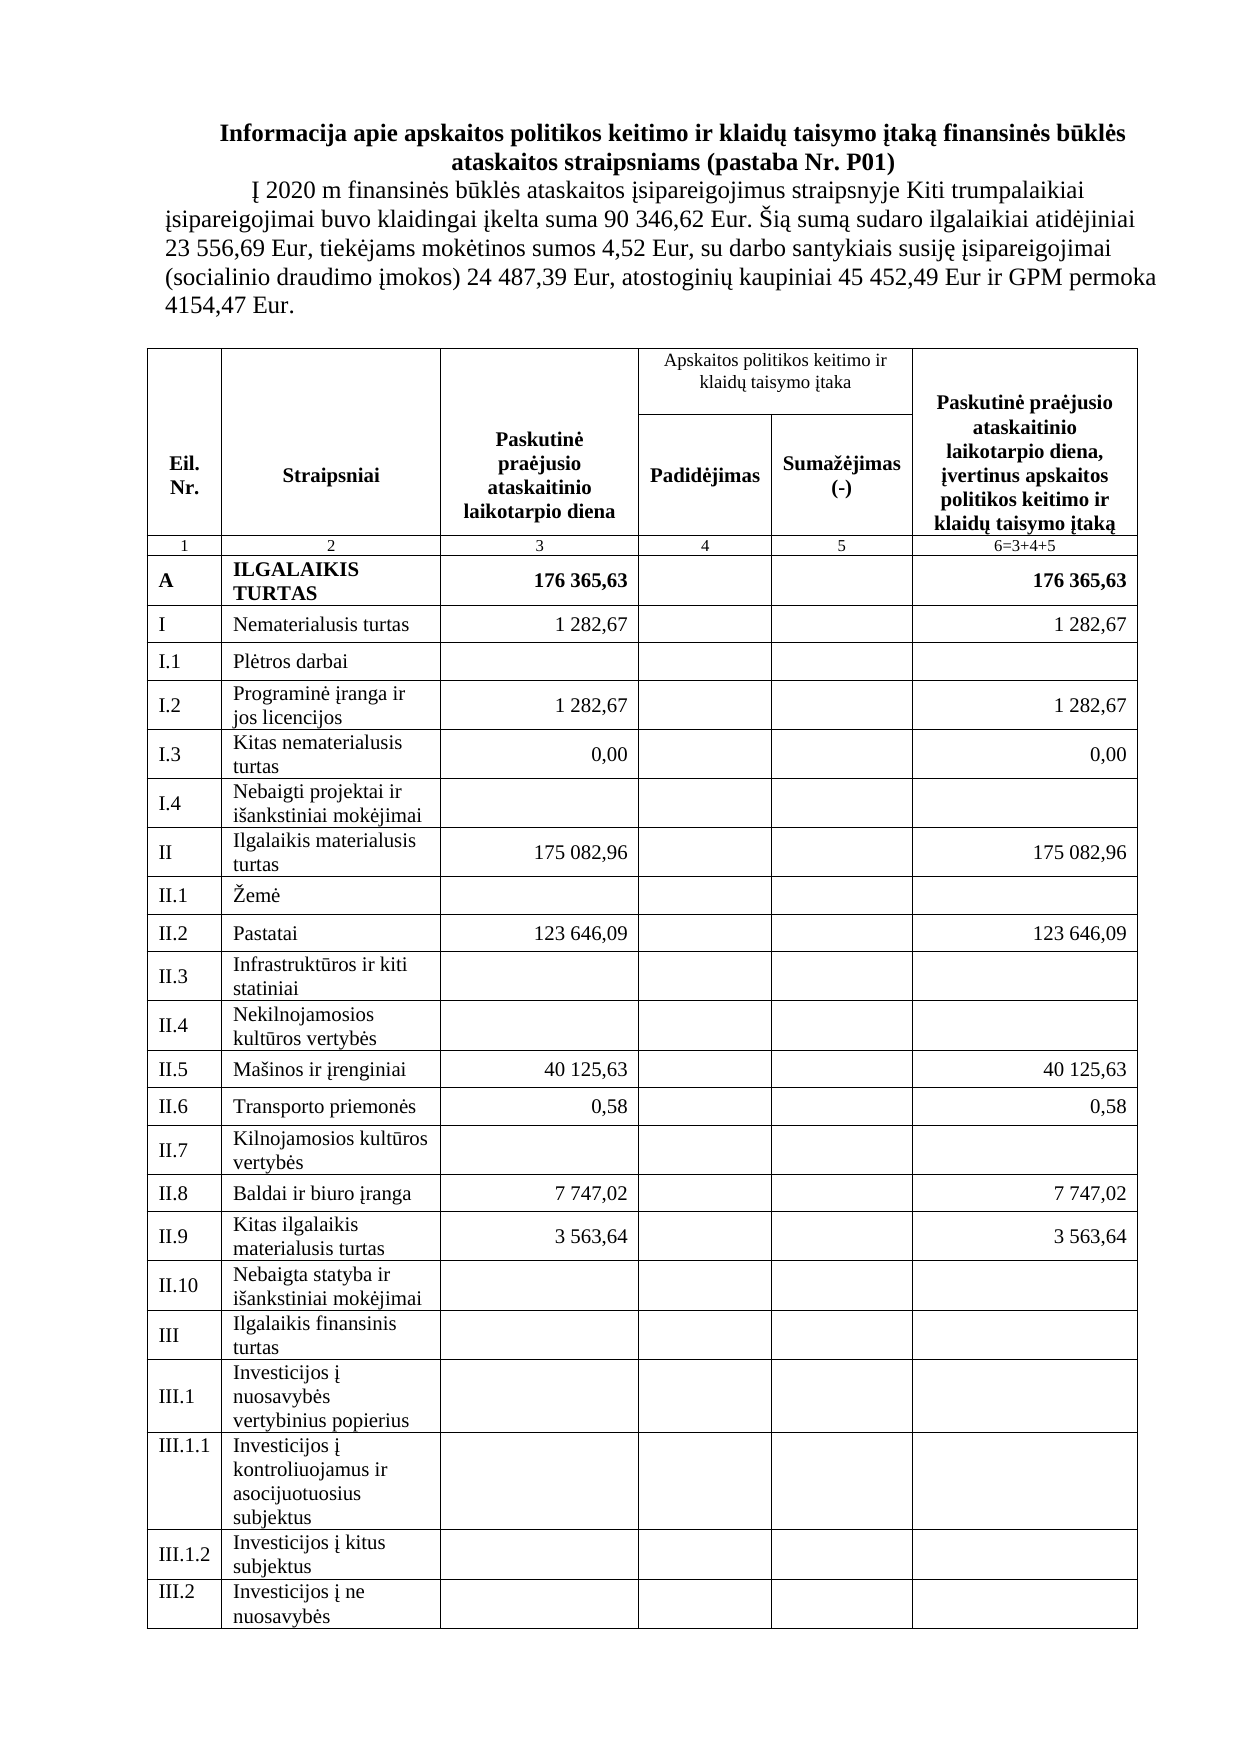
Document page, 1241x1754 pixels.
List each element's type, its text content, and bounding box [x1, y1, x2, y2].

table_cell II.8 [148, 1175, 221, 1211]
table_cell [639, 1580, 771, 1628]
table_header [148, 349, 221, 414]
table_cell 0,58 [913, 1088, 1137, 1124]
table_cell Straipsniai [222, 414, 440, 535]
table_cell Mašinos ir įrenginiai [222, 1051, 440, 1087]
table_cell [772, 1051, 912, 1087]
table_cell 5 [772, 536, 912, 555]
table_cell II.10 [148, 1261, 221, 1309]
table_cell II.2 [148, 915, 221, 951]
table_cell [639, 915, 771, 951]
table_cell II.3 [148, 952, 221, 1000]
table_header Apskaitos politikos keitimo ir klaidų taisymo įtaka [639, 349, 912, 414]
table_cell [772, 643, 912, 679]
table_cell II.4 [148, 1001, 221, 1049]
table_cell [639, 1001, 771, 1049]
table_cell [639, 1175, 771, 1211]
table_cell [772, 606, 912, 642]
table_cell III.2 [148, 1580, 221, 1628]
table_cell [772, 1175, 912, 1211]
table_cell Investicijos į kitus subjektus [222, 1530, 440, 1578]
table_cell Transporto priemonės [222, 1088, 440, 1124]
table_cell [639, 828, 771, 876]
table_cell Kitas nematerialusis turtas [222, 730, 440, 778]
table_cell III.1 [148, 1360, 221, 1432]
table_cell [639, 1088, 771, 1124]
table_cell [441, 1530, 638, 1578]
table_cell Infrastruktūros ir kiti statiniai [222, 952, 440, 1000]
table_cell [913, 1126, 1137, 1174]
table_cell [639, 952, 771, 1000]
table_cell [441, 1001, 638, 1049]
table_cell [639, 1433, 771, 1529]
table_cell Eil. Nr. [148, 414, 221, 535]
table_cell [639, 643, 771, 679]
table_cell [772, 877, 912, 914]
table_cell [441, 1433, 638, 1529]
table_cell [772, 1088, 912, 1124]
table_cell ILGALAIKIS TURTAS [222, 556, 440, 604]
table_cell [772, 779, 912, 827]
table_cell Žemė [222, 877, 440, 914]
table_cell Pastatai [222, 915, 440, 951]
table_cell 4 [639, 536, 771, 555]
table_cell [441, 1360, 638, 1432]
table_cell A [148, 556, 221, 604]
table_cell [772, 681, 912, 729]
table_cell II.5 [148, 1051, 221, 1087]
table_cell 0,00 [441, 730, 638, 778]
table_cell 175 082,96 [913, 828, 1137, 876]
table_cell Sumažėjimas (-) [772, 415, 912, 535]
table_cell [913, 779, 1137, 827]
table_cell [913, 1530, 1137, 1578]
table_cell 123 646,09 [441, 915, 638, 951]
table_cell 176 365,63 [913, 556, 1137, 604]
table_cell Baldai ir biuro įranga [222, 1175, 440, 1211]
table_cell Padidėjimas [639, 415, 771, 535]
table_cell 7 747,02 [441, 1175, 638, 1211]
text Į 2020 m finansinės būklės ataskaitos įsipareigojimus straipsnyje Kiti trumpalaikiai įsipareigojimai buvo klaidingai įkelta suma 90 346,62 Eur. Šią sumą sudaro ilgalaikiai atidėjiniai 23 556,69 Eur, tiekėjams mokėtinos sumos 4,52 Eur, su darbo santykiais susiję įsipareigojimai (socialinio draudimo įmokos) 24 487,39 Eur, atostoginių kaupiniai 45 452,49 Eur ir GPM permoka 4154,47 Eur. [165, 176, 1181, 319]
table_cell III.1.2 [148, 1530, 221, 1578]
table_cell I.4 [148, 779, 221, 827]
table_cell [441, 952, 638, 1000]
table_cell Ilgalaikis materialusis turtas [222, 828, 440, 876]
table_cell 176 365,63 [441, 556, 638, 604]
table_cell [913, 952, 1137, 1000]
table_cell [913, 877, 1137, 914]
table_cell [639, 1311, 771, 1359]
table_cell [772, 1261, 912, 1309]
table_cell Nekilnojamosios kultūros vertybės [222, 1001, 440, 1049]
table_cell [772, 952, 912, 1000]
table_cell [913, 1261, 1137, 1309]
table_cell Programinė įranga ir jos licencijos [222, 681, 440, 729]
table_cell [772, 1001, 912, 1049]
table_cell Plėtros darbai [222, 643, 440, 679]
table_cell [639, 877, 771, 914]
table_cell 1 282,67 [441, 681, 638, 729]
table_cell Nematerialusis turtas [222, 606, 440, 642]
table_cell 123 646,09 [913, 915, 1137, 951]
table_cell 0,58 [441, 1088, 638, 1124]
table_cell 3 [441, 536, 638, 555]
table_cell [639, 1051, 771, 1087]
table_cell [772, 556, 912, 604]
table_cell I.1 [148, 643, 221, 679]
table_cell III.1.1 [148, 1433, 221, 1529]
table_cell [913, 1433, 1137, 1529]
table_cell [639, 1126, 771, 1174]
table_cell ataskaitinio laikotarpio diena, įvertinus apskaitos politikos keitimo ir klaidų taisymo įtaką [913, 414, 1137, 535]
table_header [441, 349, 638, 414]
table_cell [772, 1212, 912, 1260]
table_cell [639, 556, 771, 604]
table_header Paskutinė praėjusio [913, 349, 1137, 414]
table_cell [441, 779, 638, 827]
table_cell III [148, 1311, 221, 1359]
table_cell [639, 1212, 771, 1260]
table_cell [639, 779, 771, 827]
table_cell 7 747,02 [913, 1175, 1137, 1211]
table_cell [913, 1580, 1137, 1628]
text Informacija apie apskaitos politikos keitimo ir klaidų taisymo įtaką finansinės būklės ataskaitos straipsniams (pastaba Nr. P01) [165, 118, 1181, 176]
table_cell I [148, 606, 221, 642]
table_cell [772, 730, 912, 778]
table_cell 40 125,63 [441, 1051, 638, 1087]
table_cell Kitas ilgalaikis materialusis turtas [222, 1212, 440, 1260]
table_cell [441, 1261, 638, 1309]
table_cell [441, 1580, 638, 1628]
table_cell 2 [222, 536, 440, 555]
table_cell 1 282,67 [913, 681, 1137, 729]
table_cell 1 282,67 [913, 606, 1137, 642]
table_cell Paskutinė praėjusio ataskaitinio laikotarpio diena [441, 414, 638, 535]
table_cell [772, 1580, 912, 1628]
table_cell [639, 730, 771, 778]
table_cell [772, 1360, 912, 1432]
table_cell I.3 [148, 730, 221, 778]
table_cell 40 125,63 [913, 1051, 1137, 1087]
table_header [222, 349, 440, 414]
table_cell [441, 877, 638, 914]
table_cell II.9 [148, 1212, 221, 1260]
table_cell Investicijos į ne nuosavybės [222, 1580, 440, 1628]
table_cell [639, 1360, 771, 1432]
table_cell [639, 681, 771, 729]
table_cell [639, 606, 771, 642]
table_cell [772, 828, 912, 876]
table_cell Nebaigti projektai ir išankstiniai mokėjimai [222, 779, 440, 827]
table_cell 0,00 [913, 730, 1137, 778]
table_cell II.7 [148, 1126, 221, 1174]
table_cell Investicijos į kontroliuojamus ir asocijuotuosius subjektus [222, 1433, 440, 1529]
table_cell 1 282,67 [441, 606, 638, 642]
table_cell [913, 1311, 1137, 1359]
table_cell 1 [148, 536, 221, 555]
table_cell II.6 [148, 1088, 221, 1124]
table_cell [772, 1530, 912, 1578]
table_cell [441, 643, 638, 679]
table_cell [441, 1126, 638, 1174]
table_cell [913, 643, 1137, 679]
table_cell Nebaigta statyba ir išankstiniai mokėjimai [222, 1261, 440, 1309]
table_cell [913, 1360, 1137, 1432]
table_cell II [148, 828, 221, 876]
table_cell [441, 1311, 638, 1359]
table_cell Investicijos į nuosavybės vertybinius popierius [222, 1360, 440, 1432]
table_cell Ilgalaikis finansinis turtas [222, 1311, 440, 1359]
table_cell [772, 1433, 912, 1529]
table_cell 3 563,64 [913, 1212, 1137, 1260]
table_cell [772, 915, 912, 951]
table_cell [639, 1261, 771, 1309]
table_cell [772, 1311, 912, 1359]
table_cell 6=3+4+5 [913, 536, 1137, 555]
table_cell II.1 [148, 877, 221, 914]
table_cell [772, 1126, 912, 1174]
table_cell I.2 [148, 681, 221, 729]
table_cell 175 082,96 [441, 828, 638, 876]
table_cell Kilnojamosios kultūros vertybės [222, 1126, 440, 1174]
table_cell [639, 1530, 771, 1578]
table_cell 3 563,64 [441, 1212, 638, 1260]
table_cell [913, 1001, 1137, 1049]
